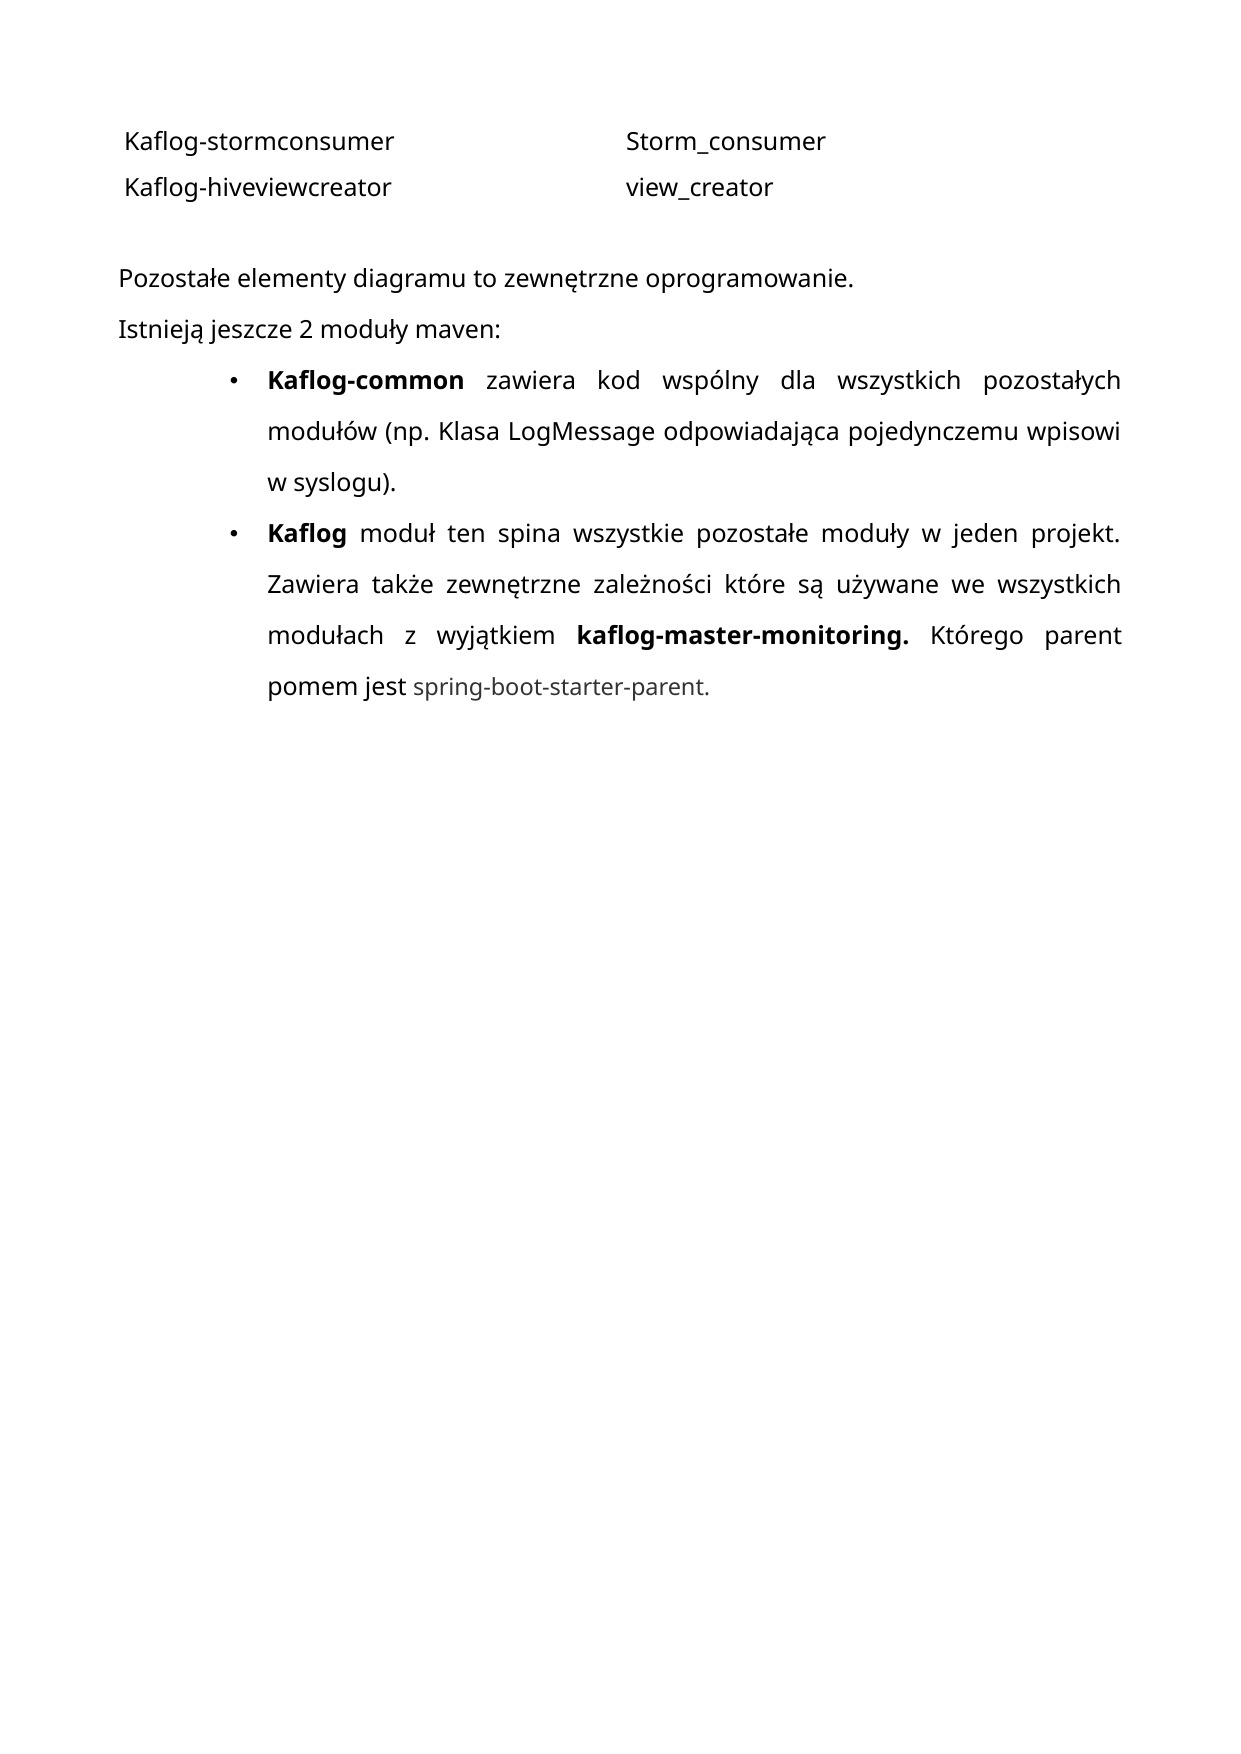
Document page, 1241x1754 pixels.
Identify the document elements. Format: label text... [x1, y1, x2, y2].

table_cell view_creator [620, 164, 1122, 209]
table_cell Storm_consumer [620, 118, 1122, 164]
text Istnieją jeszcze 2 moduły maven: [118, 311, 1122, 345]
list Kaflog moduł ten spina wszystkie pozostałe moduły w jeden projekt. Zawiera także zewnętrzne zależności które są używane we wszystkich modułach z wyjątkiem kaflog-master-monitoring. Którego parent pomem jest spring-boot-starter-parent. [229, 515, 1122, 703]
table_cell Kaflog-stormconsumer [118, 118, 620, 164]
text Pozostałe elementy diagramu to zewnętrzne oprogramowanie. [118, 260, 1122, 294]
table_cell Kaflog-hiveviewcreator [118, 164, 620, 209]
list Kaflog-common zawiera kod wspólny dla wszystkich pozostałych modułów (np. Klasa LogMessage odpowiadająca pojedynczemu wpisowi w syslogu). [229, 362, 1122, 498]
